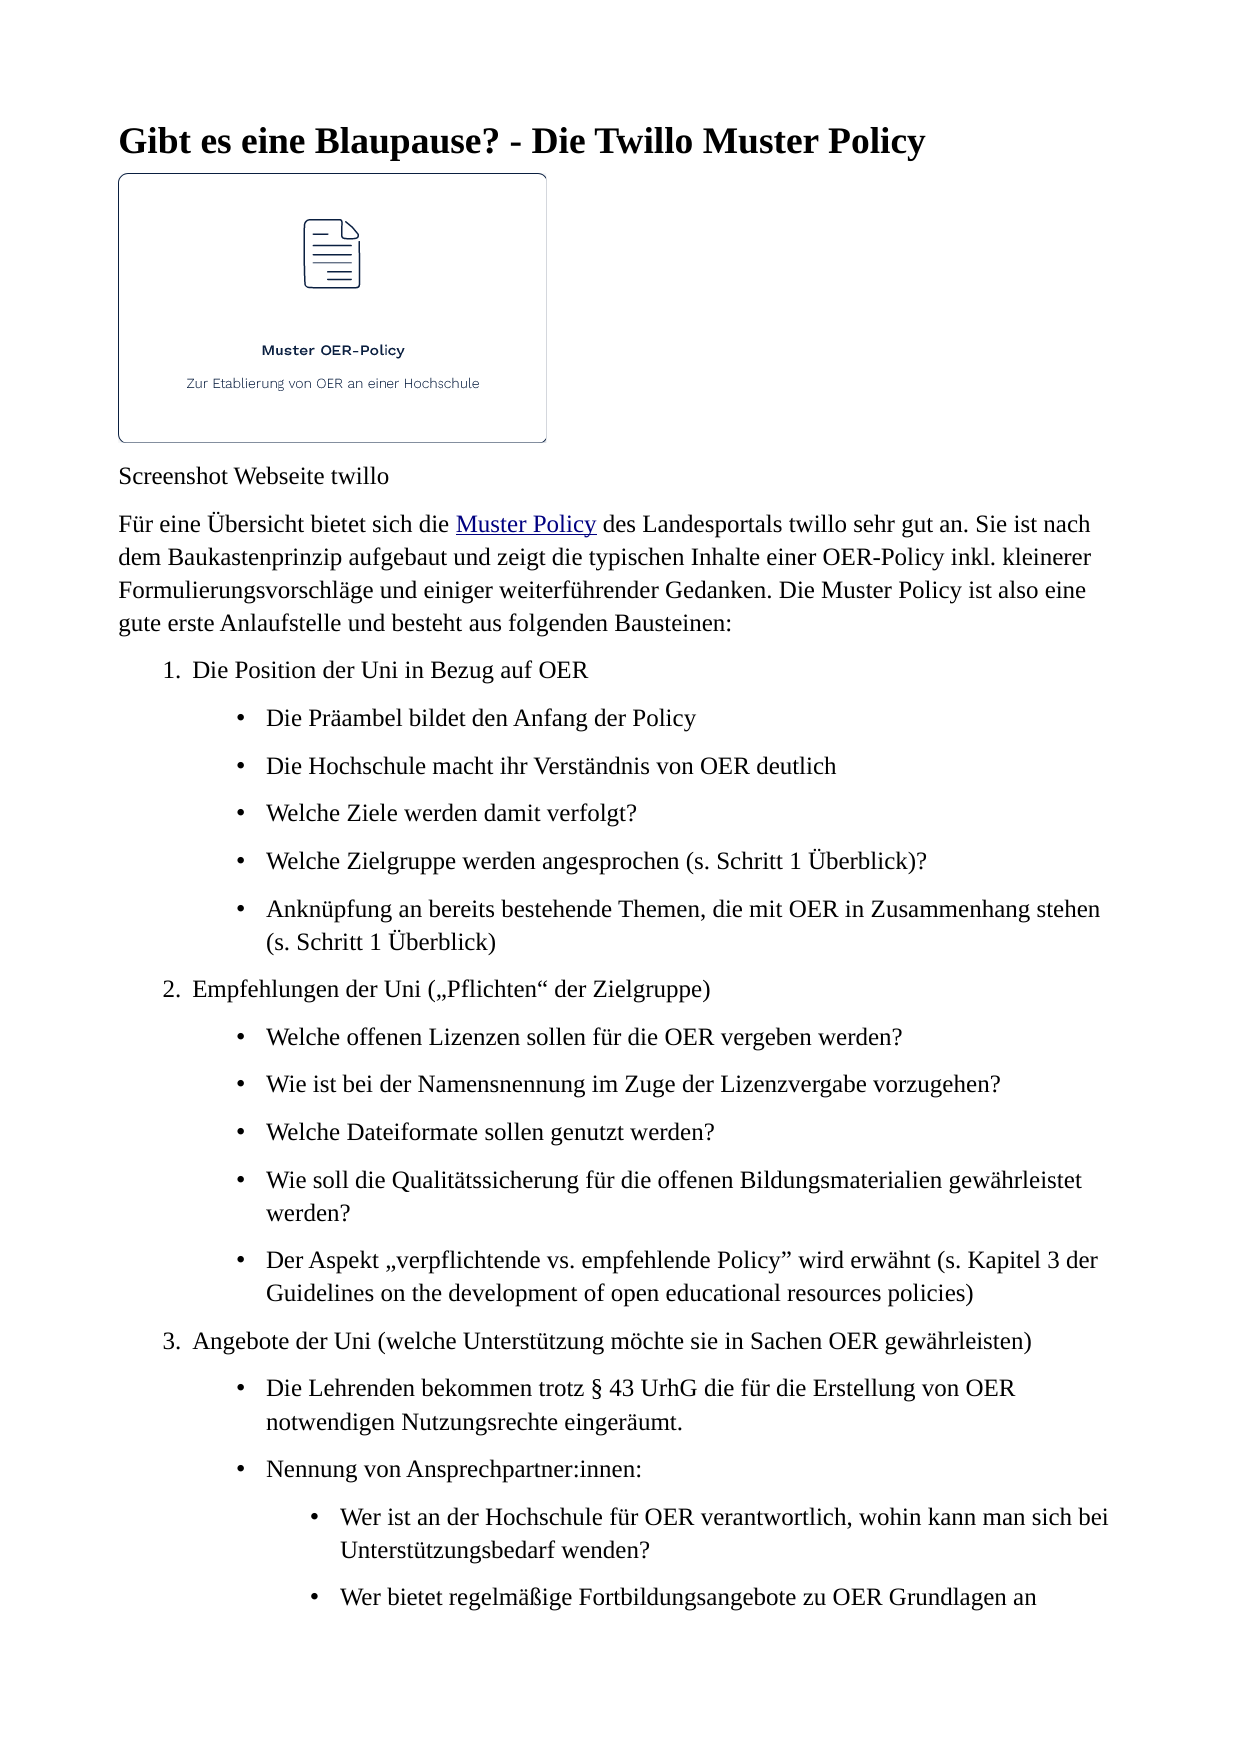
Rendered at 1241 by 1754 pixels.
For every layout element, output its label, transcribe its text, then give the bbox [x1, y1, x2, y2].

list Welche Zielgruppe werden angesprochen (s. Schritt 1 Überblick)? [236, 846, 1122, 875]
list Die Position der Uni in Bezug auf OER [162, 656, 1122, 684]
list Nennung von Ansprechpartner:innen: [236, 1454, 1122, 1483]
list Welche offenen Lizenzen sollen für die OER vergeben werden? [236, 1022, 1122, 1051]
list Anknüpfung an bereits bestehende Themen, die mit OER in Zusammenhang stehen (s. Schritt 1 Überblick) [236, 894, 1122, 955]
list Empfehlungen der Uni („Pflichten“ der Zielgruppe) [162, 974, 1122, 1003]
text Für eine Übersicht bietet sich die Muster Policy des Landesportals twillo sehr gut an. Sie ist nach dem Baukastenprinzip aufgebaut und zeigt die typischen Inhalte einer OER-Policy inkl. kleinerer Formulierungsvorschläge und einiger weiterführender Gedanken. Die Muster Policy ist also eine gute erste Anlaufstelle und besteht aus folgenden Bausteinen: [118, 509, 1122, 637]
list Welche Ziele werden damit verfolgt? [236, 798, 1122, 827]
list Die Präambel bildet den Anfang der Policy [236, 703, 1122, 732]
list Welche Dateiformate sollen genutzt werden? [236, 1117, 1122, 1146]
list Wie soll die Qualitätssicherung für die offenen Bildungsmaterialien gewährleistet werden? [236, 1165, 1122, 1226]
list Wer ist an der Hochschule für OER verantwortlich, wohin kann man sich bei Unterstützungsbedarf wenden? [310, 1502, 1122, 1563]
list Der Aspekt „verpflichtende vs. empfehlende Policy” wird erwähnt (s. Kapitel 3 der Guidelines on the development of open educational resources policies) [236, 1245, 1122, 1307]
list Die Hochschule macht ihr Verständnis von OER deutlich [236, 751, 1122, 779]
list Angebote der Uni (welche Unterstützung möchte sie in Sachen OER gewährleisten) [162, 1326, 1122, 1355]
subtitle Gibt es eine Blaupause? - Die Twillo Muster Policy [118, 118, 1122, 161]
list Wie ist bei der Namensnennung im Zuge der Lizenzvergabe vorzugehen? [236, 1069, 1122, 1098]
text Screenshot Webseite twillo [118, 461, 1122, 490]
list Wer bietet regelmäßige Fortbildungsangebote zu OER Grundlagen an [310, 1582, 1122, 1611]
picture [118, 173, 547, 443]
list Die Lehrenden bekommen trotz § 43 UrhG die für die Erstellung von OER notwendigen Nutzungsrechte eingeräumt. [236, 1373, 1122, 1435]
